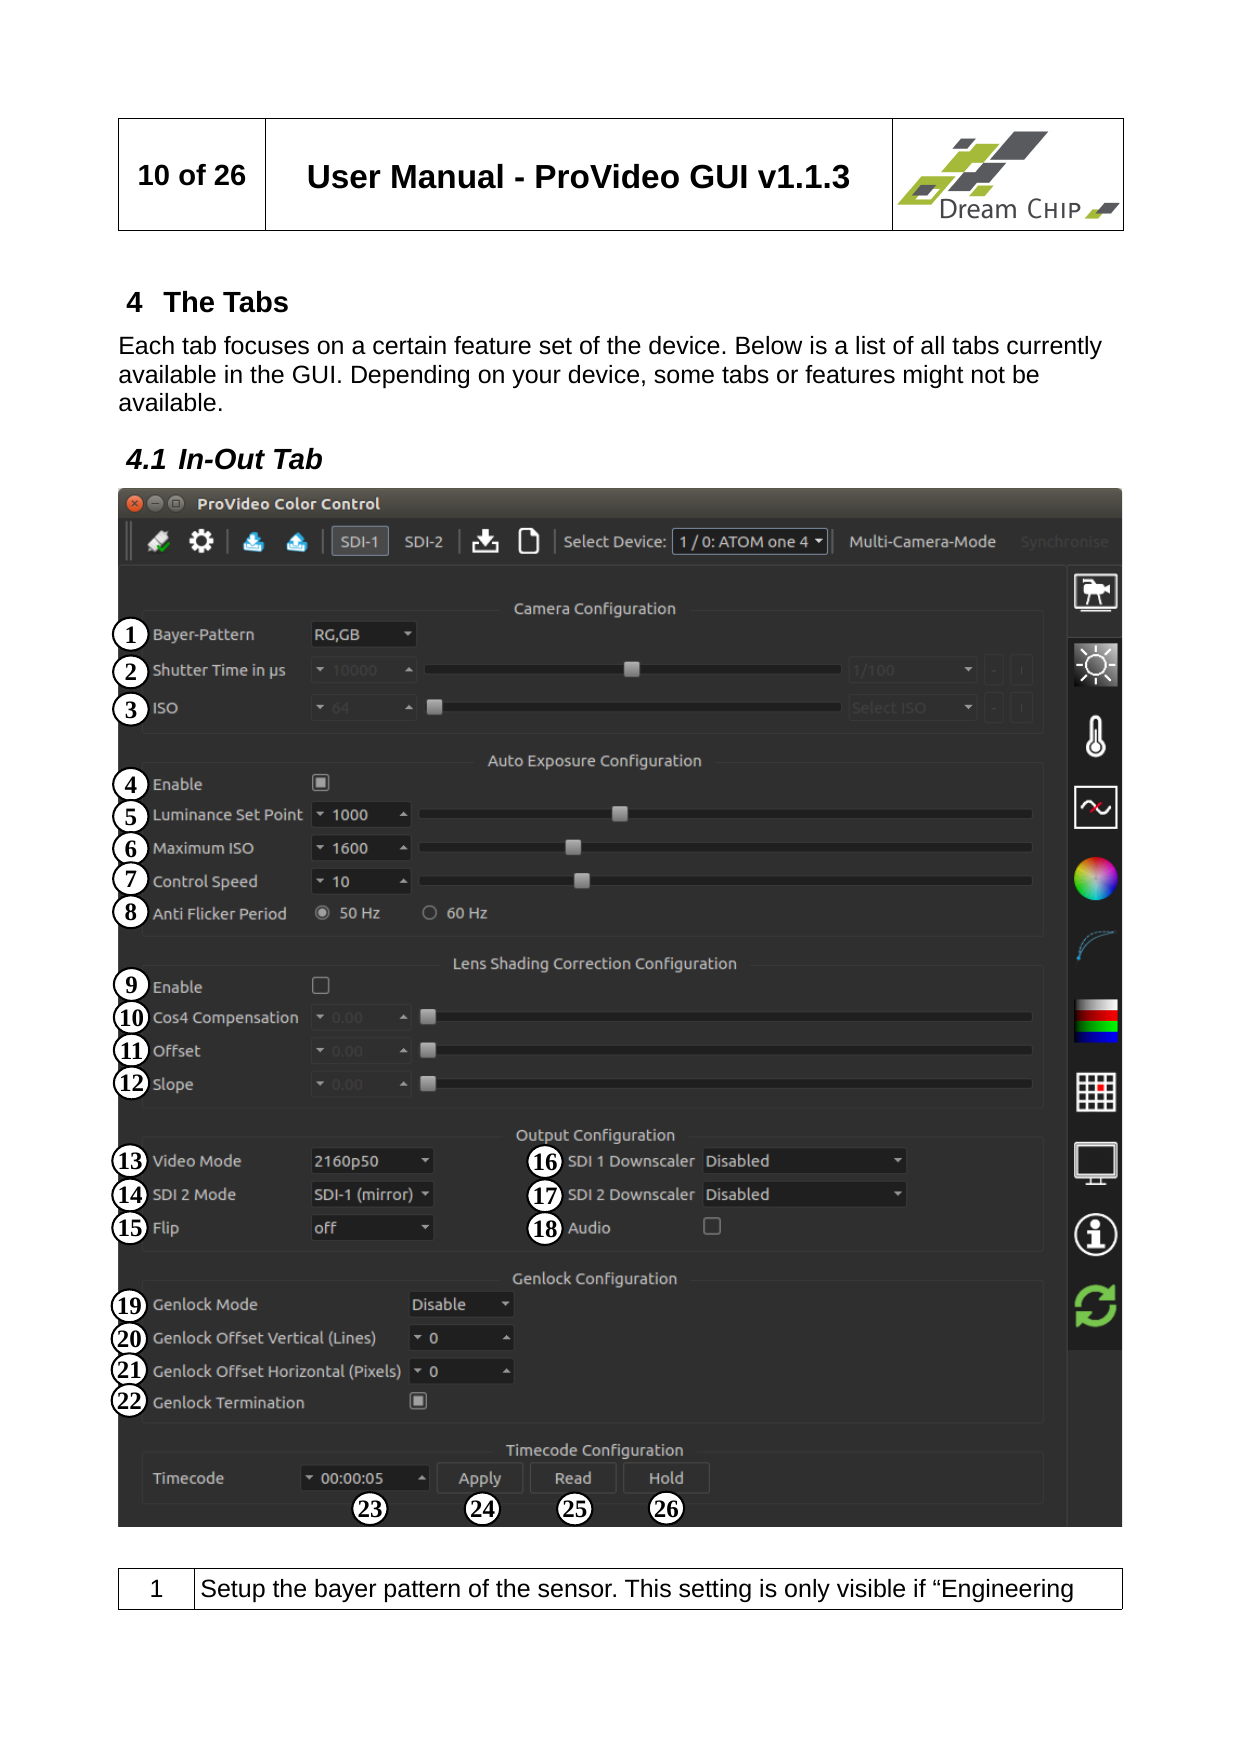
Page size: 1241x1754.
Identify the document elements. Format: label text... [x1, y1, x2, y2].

subtitle In-Out Tab [118, 442, 1122, 476]
table_header Setup the bayer pattern of the sensor. This setting is only visible if “Engineering [195, 1569, 1122, 1608]
picture [897, 130, 1120, 220]
text Each tab focuses on a certain feature set of the device. Below is a list of all tabs currently available in the GUI. Depending on your device, some tabs or features might not be available. [118, 331, 1122, 417]
table_header 1 [119, 1569, 194, 1608]
subtitle The Tabs [118, 285, 1122, 318]
picture [118, 488, 1123, 1527]
picture [118, 1063, 124, 1070]
